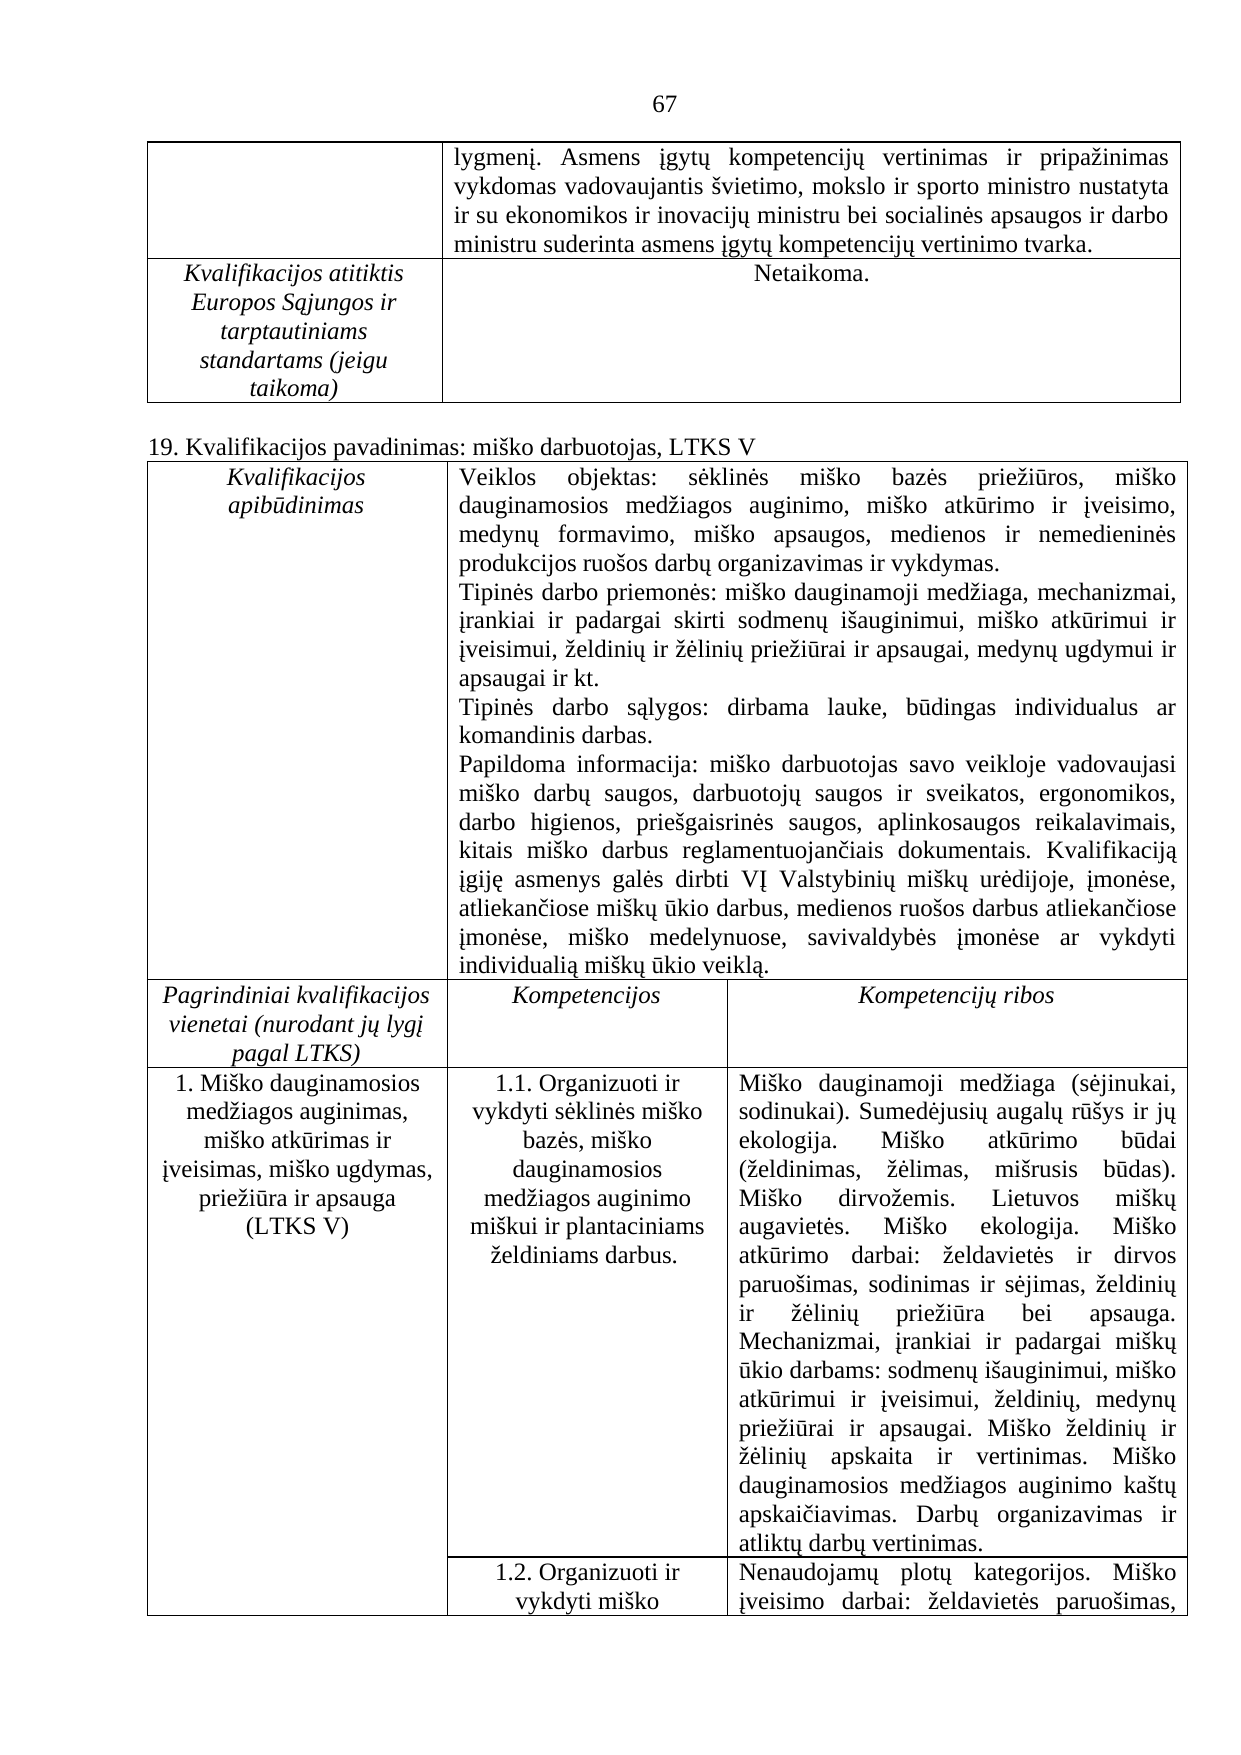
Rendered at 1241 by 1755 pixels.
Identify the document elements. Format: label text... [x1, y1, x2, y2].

table_cell Kompetencijų ribos [728, 980, 1187, 1067]
table_cell 1.2. Organizuoti ir vykdyti miško [448, 1558, 727, 1615]
table_cell Nenaudojamų plotų kategorijos. Miško įveisimo darbai: želdavietės paruošimas, [728, 1558, 1187, 1615]
table_cell Miško dauginamoji medžiaga (sėjinukai, sodinukai). Sumedėjusių augalų rūšys ir jų ekologija. Miško atkūrimo būdai (želdinimas, žėlimas, mišrusis būdas). Miško dirvožemis. Lietuvos miškų augavietės. Miško ekologija. Miško atkūrimo darbai: želdavietės ir dirvos paruošimas, sodinimas ir sėjimas, želdinių ir žėlinių priežiūra bei apsauga. Mechanizmai, įrankiai ir padargai miškų ūkio darbams: sodmenų išauginimui, miško atkūrimui ir įveisimui, želdinių, medynų priežiūrai ir apsaugai. Miško želdinių ir žėlinių apskaita ir vertinimas. Miško dauginamosios medžiagos auginimo kaštų apskaičiavimas. Darbų organizavimas ir atliktų darbų vertinimas. [728, 1068, 1187, 1556]
table_cell Kvalifikacijos atitiktis Europos Sąjungos ir tarptautiniams standartams (jeigu taikoma) [148, 259, 442, 402]
table_cell 1. Miško dauginamosios medžiagos auginimas, miško atkūrimas ir įveisimas, miško ugdymas, priežiūra ir apsauga (LTKS V) [148, 1068, 447, 1615]
text 19. Kvalifikacijos pavadinimas: miško darbuotojas, LTKS V [148, 432, 1181, 461]
table_header Veiklos objektas: sėklinės miško bazės priežiūros, miško dauginamosios medžiagos auginimo, miško atkūrimo ir įveisimo, medynų formavimo, miško apsaugos, medienos ir nemedieninės produkcijos ruošos darbų organizavimas ir vykdymas. Tipinės darbo priemonės: miško dauginamoji medžiaga, mechanizmai, įrankiai ir padargai skirti sodmenų išauginimui, miško atkūrimui ir įveisimui, želdinių ir žėlinių priežiūrai ir apsaugai, medynų ugdymui ir apsaugai ir kt. Tipinės darbo sąlygos: dirbama lauke, būdingas individualus ar komandinis darbas. Papildoma informacija: miško darbuotojas savo veikloje vadovaujasi miško darbų saugos, darbuotojų saugos ir sveikatos, ergonomikos, darbo higienos, priešgaisrinės saugos, aplinkosaugos reikalavimais, kitais miško darbus reglamentuojančiais dokumentais. Kvalifikaciją įgiję asmenys galės dirbti VĮ Valstybinių miškų urėdijoje, įmonėse, atliekančiose miškų ūkio darbus, medienos ruošos darbus atliekančiose įmonėse, miško medelynuose, savivaldybės įmonėse ar vykdyti individualią miškų ūkio veiklą. [448, 462, 1187, 979]
table_cell Kompetencijos [448, 980, 727, 1067]
table_cell Netaikoma. [443, 259, 1180, 402]
table_header Kvalifikacijos apibūdinimas [148, 462, 447, 979]
table_cell Pagrindiniai kvalifikacijos vienetai (nurodant jų lygį pagal LTKS) [148, 980, 447, 1067]
table_cell [148, 143, 442, 257]
table_cell lygmenį. Asmens įgytų kompetencijų vertinimas ir pripažinimas vykdomas vadovaujantis švietimo, mokslo ir sporto ministro nustatyta ir su ekonomikos ir inovacijų ministru bei socialinės apsaugos ir darbo ministru suderinta asmens įgytų kompetencijų vertinimo tvarka. [443, 143, 1180, 257]
table_cell 1.1. Organizuoti ir vykdyti sėklinės miško bazės, miško dauginamosios medžiagos auginimo miškui ir plantaciniams želdiniams darbus. [448, 1068, 727, 1556]
